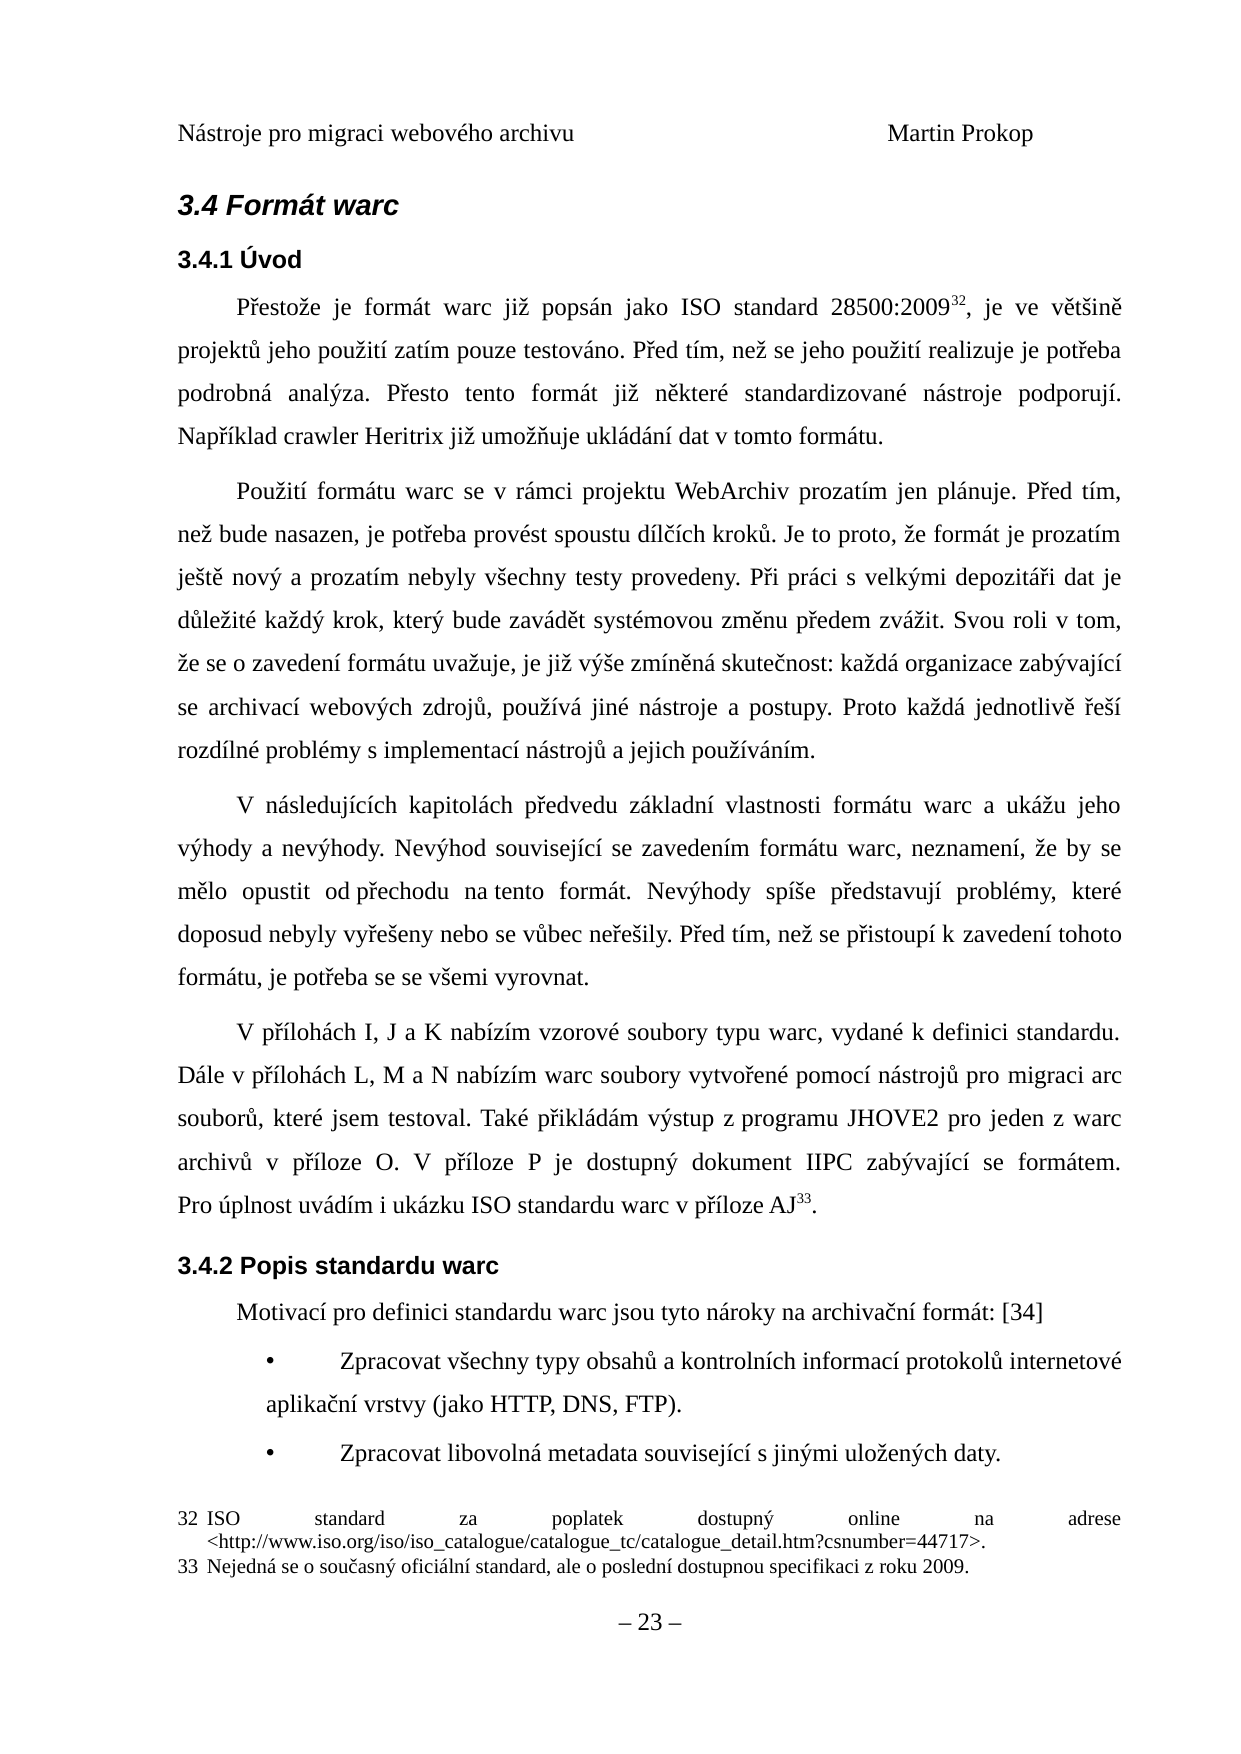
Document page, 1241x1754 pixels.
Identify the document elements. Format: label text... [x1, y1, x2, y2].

text Přestože je formát warc již popsán jako ISO standard 28500:2009, je ve většině projektů jeho použití zatím pouze testováno. Před tím, než se jeho použití realizuje je potřeba podrobná analýza. Přesto tento formát již některé standardizované nástroje podporují. Například crawler Heritrix již umožňuje ukládání dat v tomto formátu. [177, 292, 1122, 450]
list Zpracovat všechny typy obsahů a kontrolních informací protokolů internetové aplikační vrstvy (jako HTTP, DNS, FTP). [266, 1346, 1122, 1418]
text V následujících kapitolách předvedu základní vlastnosti formátu warc a ukážu jeho výhody a nevýhody. Nevýhod související se zavedením formátu warc, neznamení, že by se mělo opustit od přechodu na tento formát. Nevýhody spíše představují problémy, které doposud nebyly vyřešeny nebo se vůbec neřešily. Před tím, než se přistoupí k zavedení tohoto formátu, je potřeba se se všemi vyrovnat. [177, 790, 1122, 991]
text V přílohách I, J a K nabízím vzorové soubory typu warc, vydané k definici standardu. Dále v přílohách L, M a N nabízím warc soubory vytvořené pomocí nástrojů pro migraci arc souborů, které jsem testoval. Také přikládám výstup z programu JHOVE2 pro jeden z warc archivů v příloze O. V příloze P je dostupný dokument IIPC zabývající se formátem. Pro úplnost uvádím i ukázku ISO standardu warc v příloze AJ. [177, 1017, 1122, 1218]
subtitle 3.4.1 Úvod [177, 245, 1122, 274]
text ISO standard za poplatek dostupný online na adrese <http://www.iso.org/iso/iso_catalogue/catalogue_tc/catalogue_detail.htm?csnumber=44717>. [177, 1505, 1122, 1553]
subtitle 3.4 Formát warc [177, 188, 1122, 222]
list Zpracovat libovolná metadata související s jinými uložených daty. [266, 1438, 1122, 1467]
subtitle 3.4.2 Popis standardu warc [177, 1251, 1122, 1279]
text Použití formátu warc se v rámci projektu WebArchiv prozatím jen plánuje. Před tím, než bude nasazen, je potřeba provést spoustu dílčích kroků. Je to proto, že formát je prozatím ještě nový a prozatím nebyly všechny testy provedeny. Při práci s velkými depozitáři dat je důležité každý krok, který bude zavádět systémovou změnu předem zvážit. Svou roli v tom, že se o zavedení formátu uvažuje, je již výše zmíněná skutečnost: každá organizace zabývající se archivací webových zdrojů, používá jiné nástroje a postupy. Proto každá jednotlivě řeší rozdílné problémy s implementací nástrojů a jejich používáním. [177, 476, 1122, 763]
text Nejedná se o současný oficiální standard, ale o poslední dostupnou specifikaci z roku 2009. [177, 1553, 1122, 1578]
text Motivací pro definici standardu warc jsou tyto nároky na archivační formát: [34] [177, 1297, 1122, 1326]
